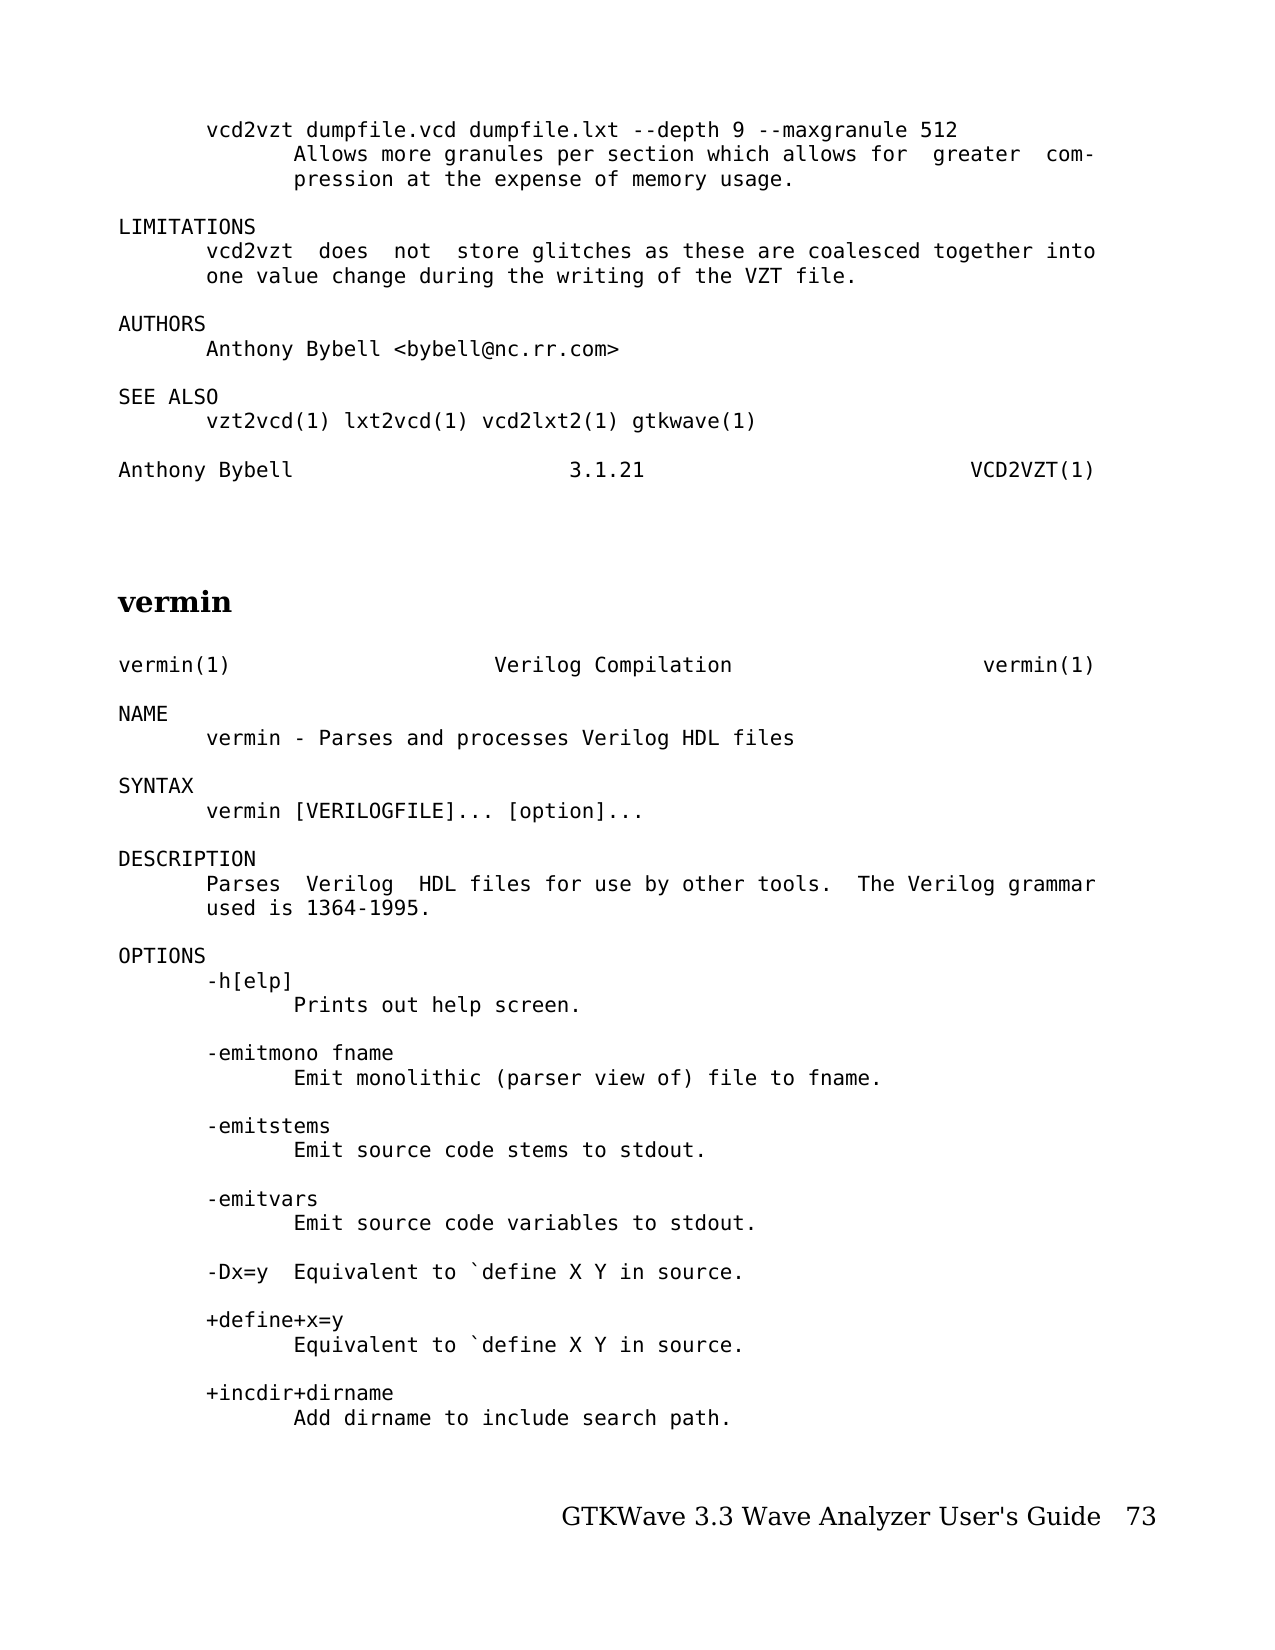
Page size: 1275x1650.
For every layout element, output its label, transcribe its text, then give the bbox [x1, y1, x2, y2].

text +define+x=y [118, 1308, 1157, 1333]
text NAME [118, 702, 1157, 726]
text SEE ALSO [118, 385, 1157, 409]
text used is 1364-1995. [118, 896, 1157, 920]
text +incdir+dirname [118, 1381, 1157, 1406]
text Parses Verilog HDL files for use by other tools. The Verilog grammar [118, 872, 1157, 896]
text OPTIONS [118, 944, 1157, 969]
text -emitvars [118, 1187, 1157, 1211]
text AUTHORS [118, 312, 1157, 337]
text vermin - Parses and processes Verilog HDL files [118, 726, 1157, 750]
text Prints out help screen. [118, 993, 1157, 1017]
text Equivalent to `define X Y in source. [118, 1333, 1157, 1357]
text one value change during the writing of the VZT file. [118, 264, 1157, 288]
text -emitstems [118, 1114, 1157, 1138]
text Emit source code stems to stdout. [118, 1138, 1157, 1163]
text Anthony Bybell <bybell@nc.rr.com> [118, 337, 1157, 361]
text Allows more granules per section which allows for greater com- [118, 142, 1157, 167]
text vermin(1) Verilog Compilation vermin(1) [118, 653, 1157, 677]
text Emit source code variables to stdout. [118, 1211, 1157, 1236]
text Anthony Bybell 3.1.21 VCD2VZT(1) [118, 458, 1157, 482]
text -h[elp] [118, 969, 1157, 993]
text Emit monolithic (parser view of) file to fname. [118, 1066, 1157, 1090]
text -emitmono fname [118, 1041, 1157, 1066]
text Add dirname to include search path. [118, 1406, 1157, 1430]
text pression at the expense of memory usage. [118, 167, 1157, 191]
text vcd2vzt dumpfile.vcd dumpfile.lxt --depth 9 --maxgranule 512 [118, 118, 1157, 142]
text vcd2vzt does not store glitches as these are coalesced together into [118, 239, 1157, 264]
text SYNTAX [118, 774, 1157, 799]
text -Dx=y Equivalent to `define X Y in source. [118, 1260, 1157, 1284]
text vermin [118, 584, 1157, 619]
text vermin [VERILOGFILE]... [option]... [118, 799, 1157, 823]
text vzt2vcd(1) lxt2vcd(1) vcd2lxt2(1) gtkwave(1) [118, 409, 1157, 434]
text DESCRIPTION [118, 847, 1157, 872]
text LIMITATIONS [118, 215, 1157, 239]
